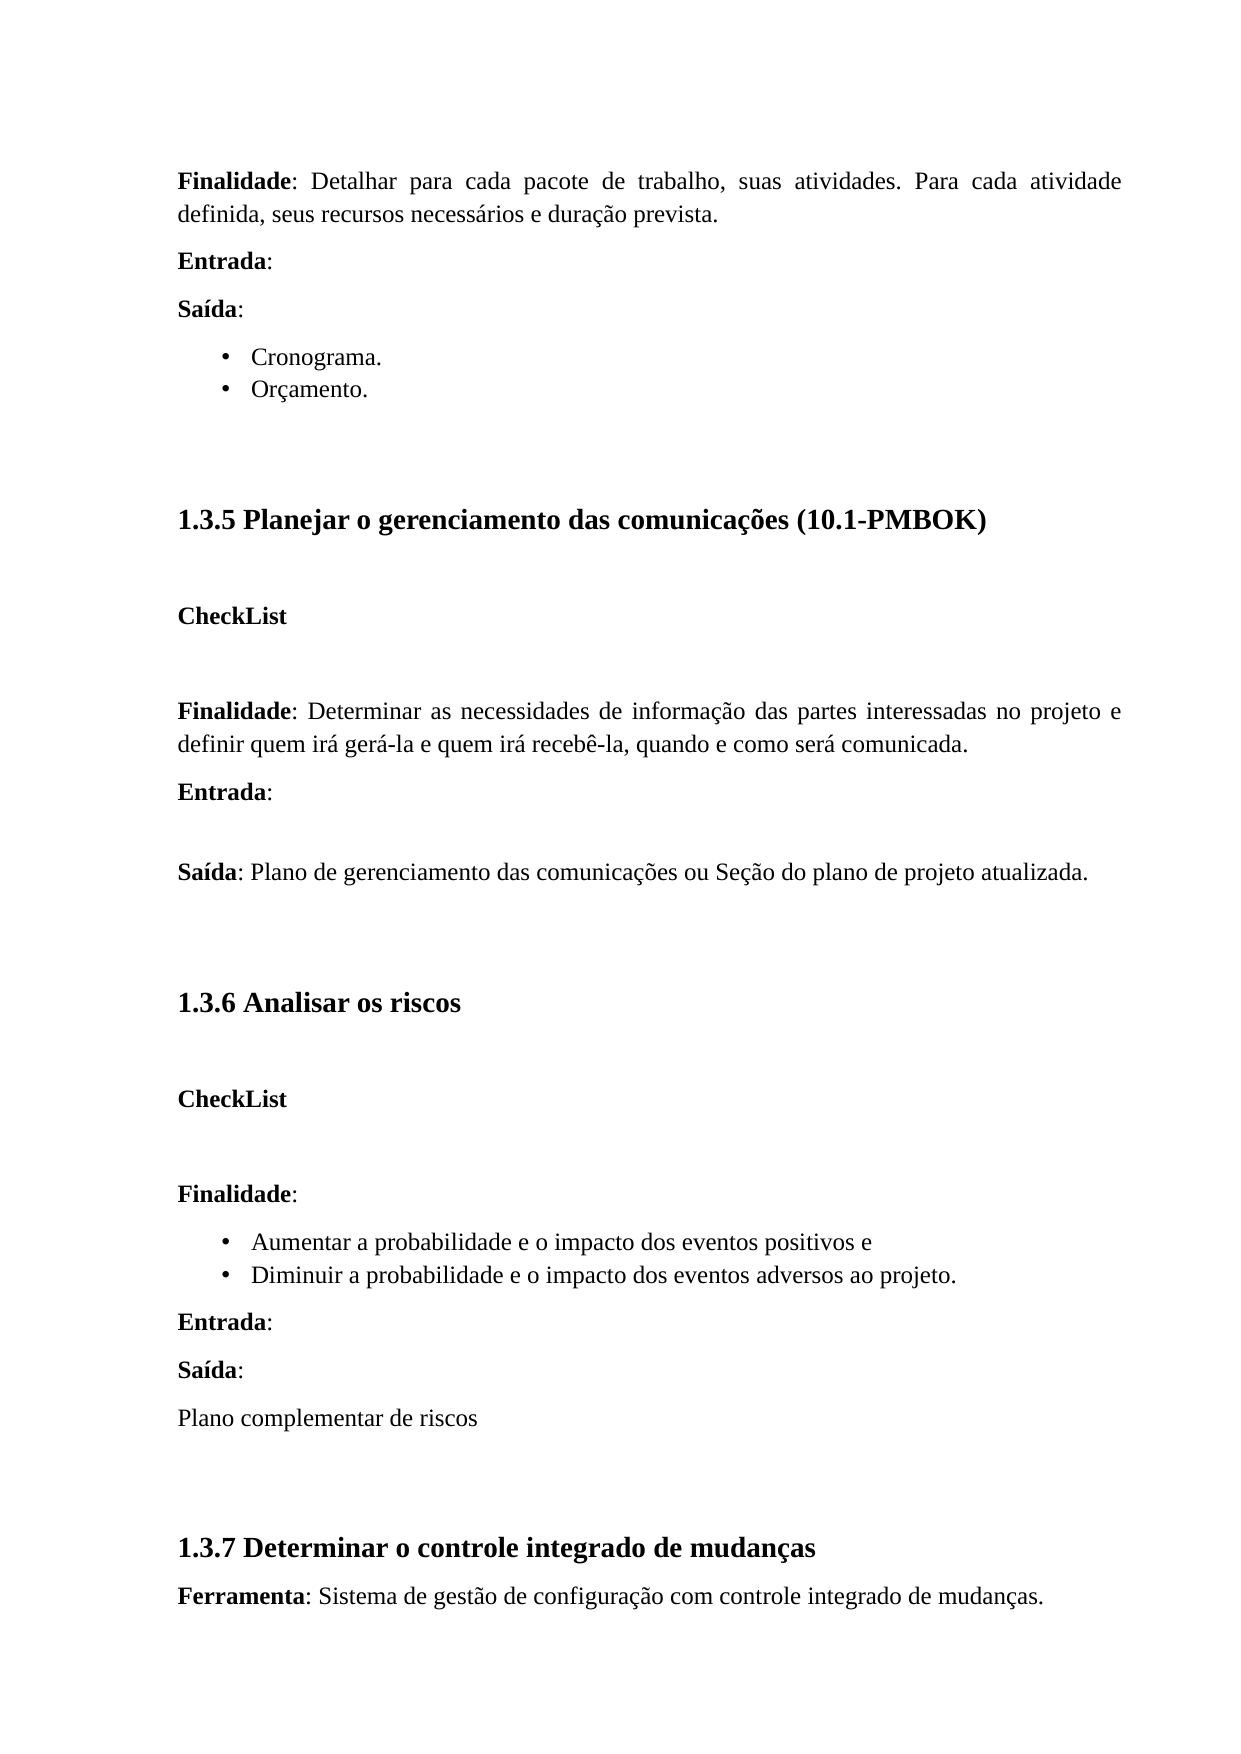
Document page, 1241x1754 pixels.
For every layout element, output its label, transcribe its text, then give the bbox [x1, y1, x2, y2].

subtitle 1.3.6 Analisar os riscos [177, 985, 1122, 1019]
text Finalidade: Determinar as necessidades de informação das partes interessadas no projeto e definir quem irá gerá-la e quem irá recebê-la, quando e como será comunicada. [177, 696, 1122, 758]
text Saída: [177, 294, 1122, 323]
list Diminuir a probabilidade e o impacto dos eventos adversos ao projeto. [221, 1260, 1122, 1288]
list Aumentar a probabilidade e o impacto dos eventos positivos e [221, 1227, 1122, 1256]
list Cronograma. [221, 342, 1122, 370]
text CheckList [177, 601, 1122, 630]
text Finalidade: Detalhar para cada pacote de trabalho, suas atividades. Para cada atividade definida, seus recursos necessários e duração prevista. [177, 166, 1122, 227]
list Orçamento. [221, 374, 1122, 403]
text Ferramenta: Sistema de gestão de configuração com controle integrado de mudanças. [177, 1581, 1122, 1610]
text Entrada: [177, 246, 1122, 275]
subtitle 1.3.5 Planejar o gerenciamento das comunicações (10.1-PMBOK) [177, 502, 1122, 536]
text Entrada: [177, 1307, 1122, 1336]
subtitle 1.3.7 Determinar o controle integrado de mudanças [177, 1530, 1122, 1564]
text Entrada: [177, 777, 1122, 806]
text Saída: [177, 1355, 1122, 1384]
text Plano complementar de riscos [177, 1403, 1122, 1431]
text Saída: Plano de gerenciamento das comunicações ou Seção do plano de projeto atualizada. [177, 857, 1122, 886]
text CheckList [177, 1084, 1122, 1113]
text Finalidade: [177, 1179, 1122, 1208]
